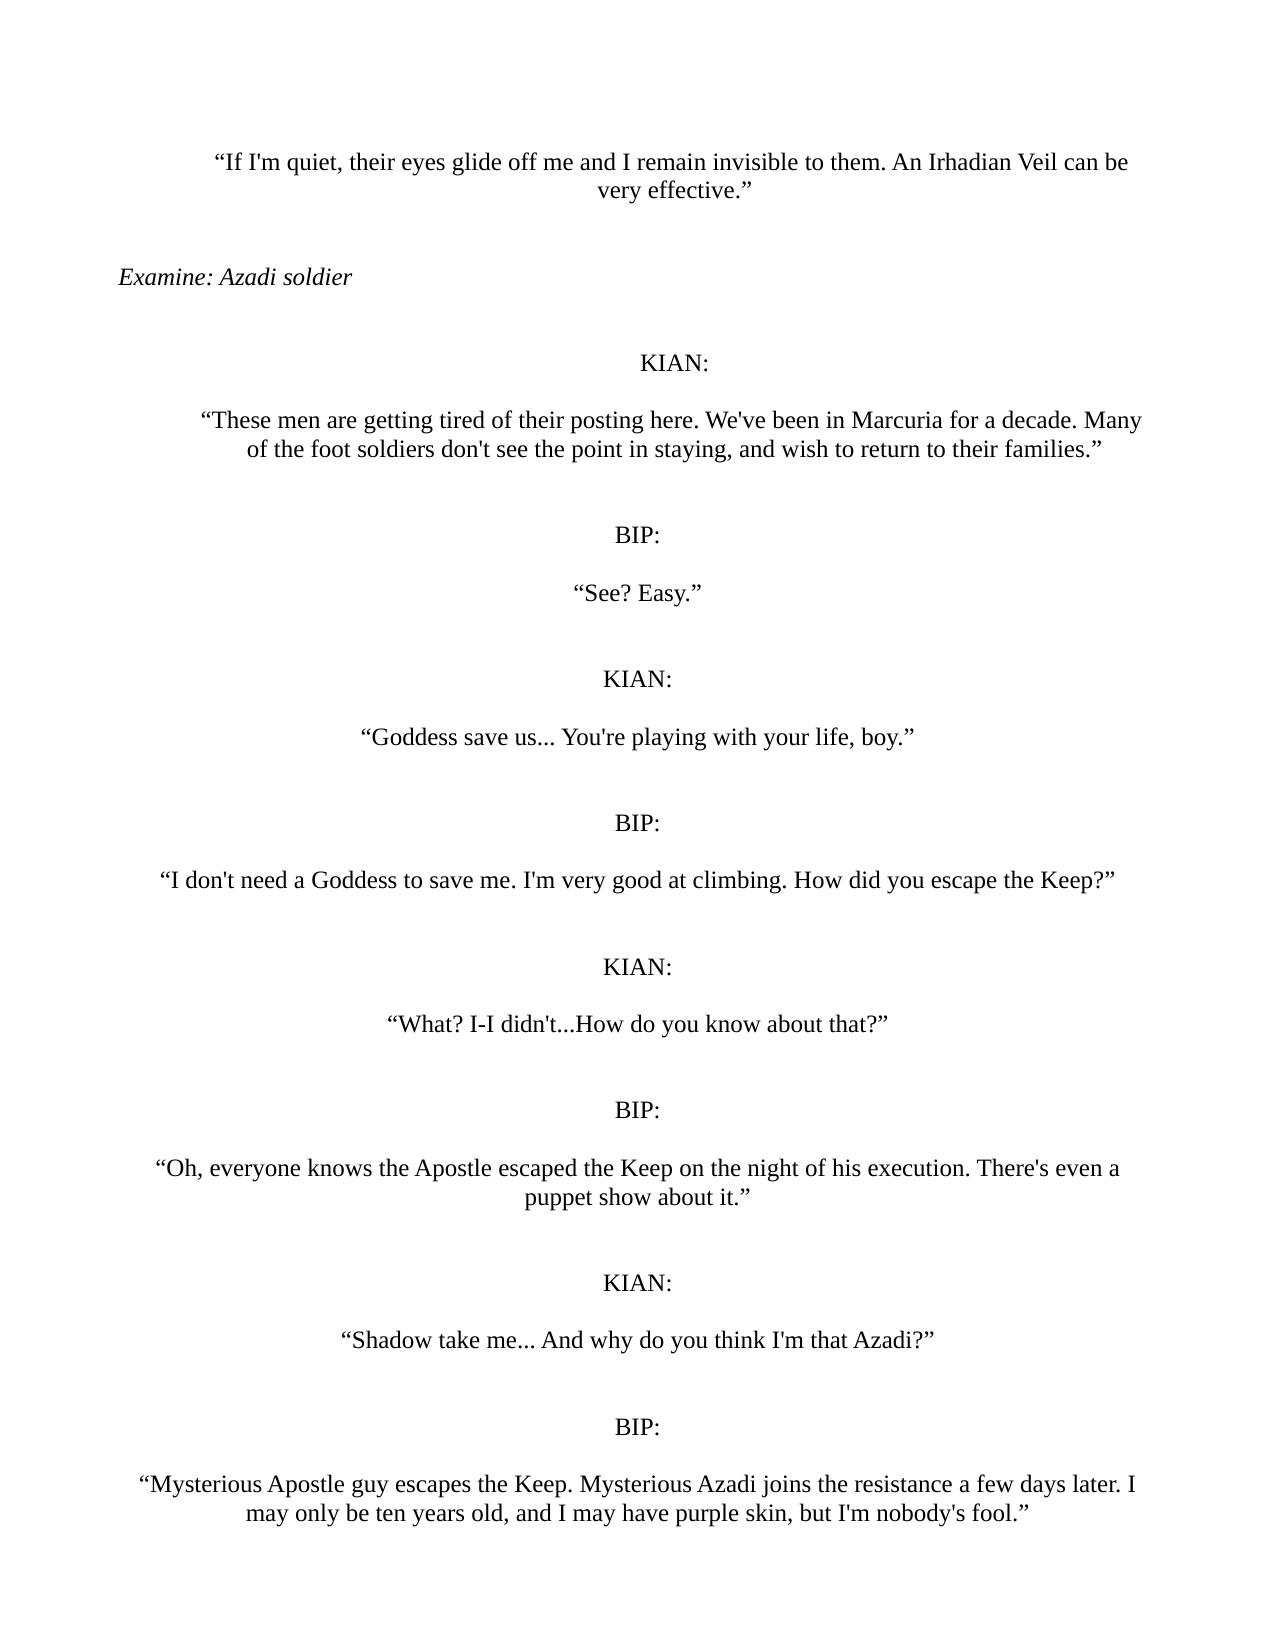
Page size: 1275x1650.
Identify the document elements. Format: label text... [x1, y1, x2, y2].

text BIP: [118, 1412, 1157, 1441]
text “If I'm quiet, their eyes glide off me and I remain invisible to them. An Irhadian Veil can be very effective.” [118, 147, 1157, 204]
text “Oh, everyone knows the Apostle escaped the Keep on the night of his execution. There's even a puppet show about it.” [118, 1124, 1157, 1211]
text BIP: [118, 521, 1157, 549]
text “See? Easy.” [118, 578, 1157, 607]
text BIP: [118, 1096, 1157, 1124]
text “Goddess save us... You're playing with your life, boy.” [118, 722, 1157, 751]
text “These men are getting tired of their posting here. We've been in Marcuria for a decade. Many of the foot soldiers don't see the point in staying, and wish to return to their families.” [118, 406, 1157, 463]
text “Mysterious Apostle guy escapes the Keep. Mysterious Azadi joins the resistance a few days later. I may only be ten years old, and I may have purple skin, but I'm nobody's fool.” [118, 1441, 1157, 1527]
text BIP: [118, 808, 1157, 837]
text KIAN: [118, 952, 1157, 981]
text “Shadow take me... And why do you think I'm that Azadi?” [118, 1297, 1157, 1354]
text KIAN: [118, 1268, 1157, 1297]
text KIAN: [118, 348, 1157, 377]
text “What? I-I didn't...How do you know about that?” [118, 981, 1157, 1038]
text KIAN: [118, 664, 1157, 693]
text Examine: Azadi soldier [118, 262, 1157, 291]
text “I don't need a Goddess to save me. I'm very good at climbing. How did you escape the Keep?” [118, 866, 1157, 894]
